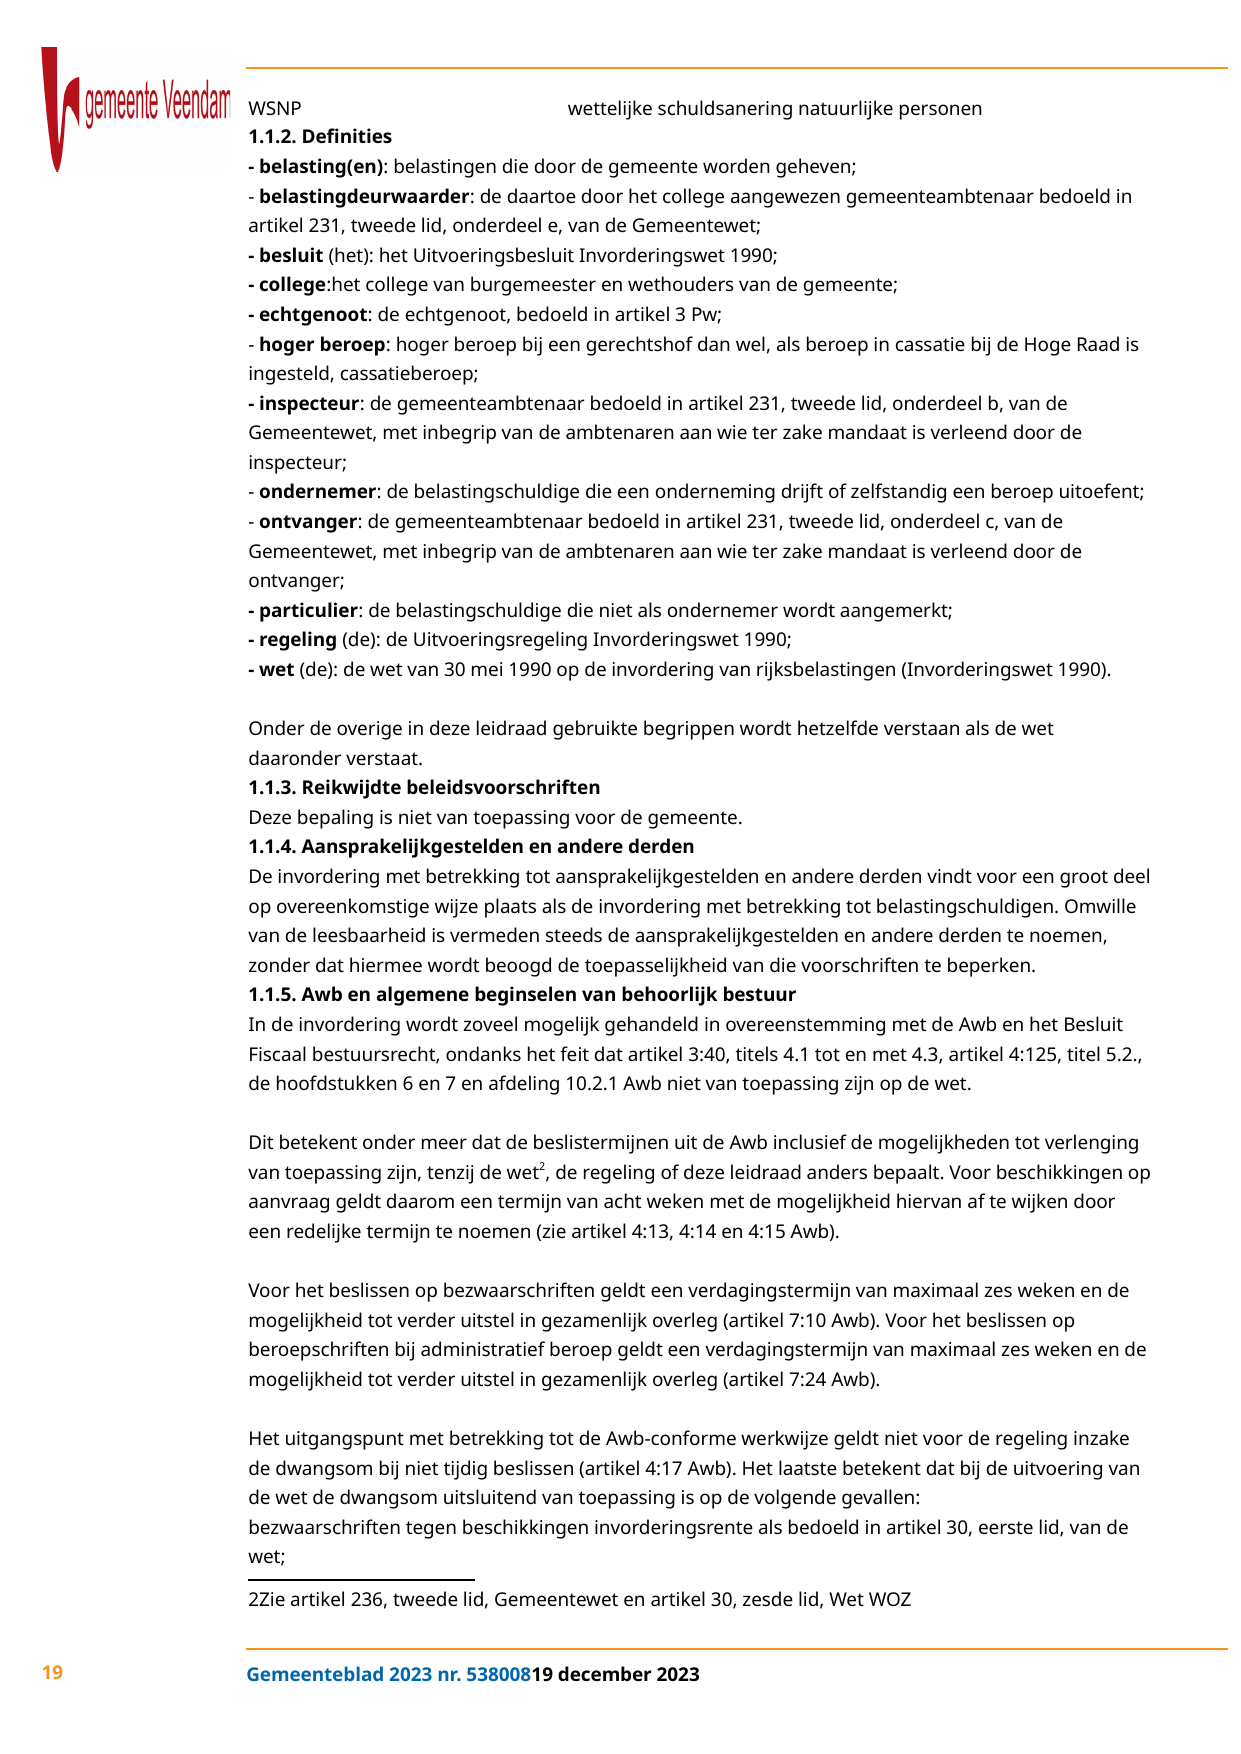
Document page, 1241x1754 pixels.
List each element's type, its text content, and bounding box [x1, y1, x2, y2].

text - belastingdeurwaarder: de daartoe door het college aangewezen gemeenteambtenaar bedoeld in artikel 231, tweede lid, onderdeel e, van de Gemeentewet; [248, 183, 1152, 238]
text - besluit (het): het Uitvoeringsbesluit Invorderingswet 1990; [248, 242, 1152, 268]
text - particulier: de belastingschuldige die niet als ondernemer wordt aangemerkt; [248, 597, 1152, 623]
text Zie artikel 236, tweede lid, Gemeentewet en artikel 30, zesde lid, Wet WOZ [248, 1586, 1152, 1612]
text - belasting(en): belastingen die door de gemeente worden geheven; [248, 153, 1152, 179]
text 1.1.4. Aansprakelijkgestelden en andere derden [248, 834, 1152, 859]
text bezwaarschriften tegen beschikkingen invorderingsrente als bedoeld in artikel 30, eerste lid, van de wet; [248, 1514, 1152, 1569]
text 1.1.3. Reikwijdte beleidsvoorschriften [248, 774, 1152, 800]
text - college:het college van burgemeester en wethouders van de gemeente; [248, 272, 1152, 297]
text - regeling (de): de Uitvoeringsregeling Invorderingswet 1990; [248, 627, 1152, 652]
text - ontvanger: de gemeenteambtenaar bedoeld in artikel 231, tweede lid, onderdeel c, van de Gemeentewet, met inbegrip van de ambtenaren aan wie ter zake mandaat is verleend door de ontvanger; [248, 508, 1152, 593]
text Voor het beslissen op bezwaarschriften geldt een verdagingstermijn van maximaal zes weken en de mogelijkheid tot verder uitstel in gezamenlijk overleg (artikel 7:10 Awb). Voor het beslissen op beroepschriften bij administratief beroep geldt een verdagingstermijn van maximaal zes weken en de mogelijkheid tot verder uitstel in gezamenlijk overleg (artikel 7:24 Awb). [248, 1277, 1152, 1392]
table_cell WSNP [248, 95, 568, 121]
text - ondernemer: de belastingschuldige die een onderneming drijft of zelfstandig een beroep uitoefent; [248, 479, 1152, 504]
text 1.1.5. Awb en algemene beginselen van behoorlijk bestuur [248, 982, 1152, 1007]
text Het uitgangspunt met betrekking tot de Awb-conforme werkwijze geldt niet voor de regeling inzake de dwangsom bij niet tijdig beslissen (artikel 4:17 Awb). Het laatste betekent dat bij de uitvoering van de wet de dwangsom uitsluitend van toepassing is op de volgende gevallen: [248, 1425, 1152, 1510]
text - wet (de): de wet van 30 mei 1990 op de invordering van rijksbelastingen (Invorderingswet 1990). [248, 656, 1152, 682]
text Onder de overige in deze leidraad gebruikte begrippen wordt hetzelfde verstaan als de wet daaronder verstaat. [248, 715, 1152, 771]
text 1.1.2. Definities [248, 124, 1152, 149]
text Deze bepaling is niet van toepassing voor de gemeente. [248, 804, 1152, 830]
picture [41, 47, 231, 172]
text In de invordering wordt zoveel mogelijk gehandeld in overeenstemming met de Awb en het Besluit Fiscaal bestuursrecht, ondanks het feit dat artikel 3:40, titels 4.1 tot en met 4.3, artikel 4:125, titel 5.2., de hoofdstukken 6 en 7 en afdeling 10.2.1 Awb niet van toepassing zijn op de wet. [248, 1011, 1152, 1096]
text - hoger beroep: hoger beroep bij een gerechtshof dan wel, als beroep in cassatie bij de Hoge Raad is ingesteld, cassatieberoep; [248, 331, 1152, 386]
text - inspecteur: de gemeenteambtenaar bedoeld in artikel 231, tweede lid, onderdeel b, van de Gemeentewet, met inbegrip van de ambtenaren aan wie ter zake mandaat is verleend door de inspecteur; [248, 390, 1152, 475]
text De invordering met betrekking tot aansprakelijkgestelden en andere derden vindt voor een groot deel op overeenkomstige wijze plaats als de invordering met betrekking tot belastingschuldigen. Omwille van de leesbaarheid is vermeden steeds de aansprakelijkgestelden en andere derden te noemen, zonder dat hiermee wordt beoogd de toepasselijkheid van die voorschriften te beperken. [248, 863, 1152, 978]
text Dit betekent onder meer dat de beslistermijnen uit de Awb inclusief de mogelijkheden tot verlenging van toepassing zijn, tenzij de wet, de regeling of deze leidraad anders bepaalt. Voor beschikkingen op aanvraag geldt daarom een termijn van acht weken met de mogelijkheid hiervan af te wijken door een redelijke termijn te noemen (zie artikel 4:13, 4:14 en 4:15 Awb). [248, 1129, 1152, 1244]
text - echtgenoot: de echtgenoot, bedoeld in artikel 3 Pw; [248, 301, 1152, 327]
table_cell wettelijke schuldsanering natuurlijke personen [568, 95, 1152, 121]
